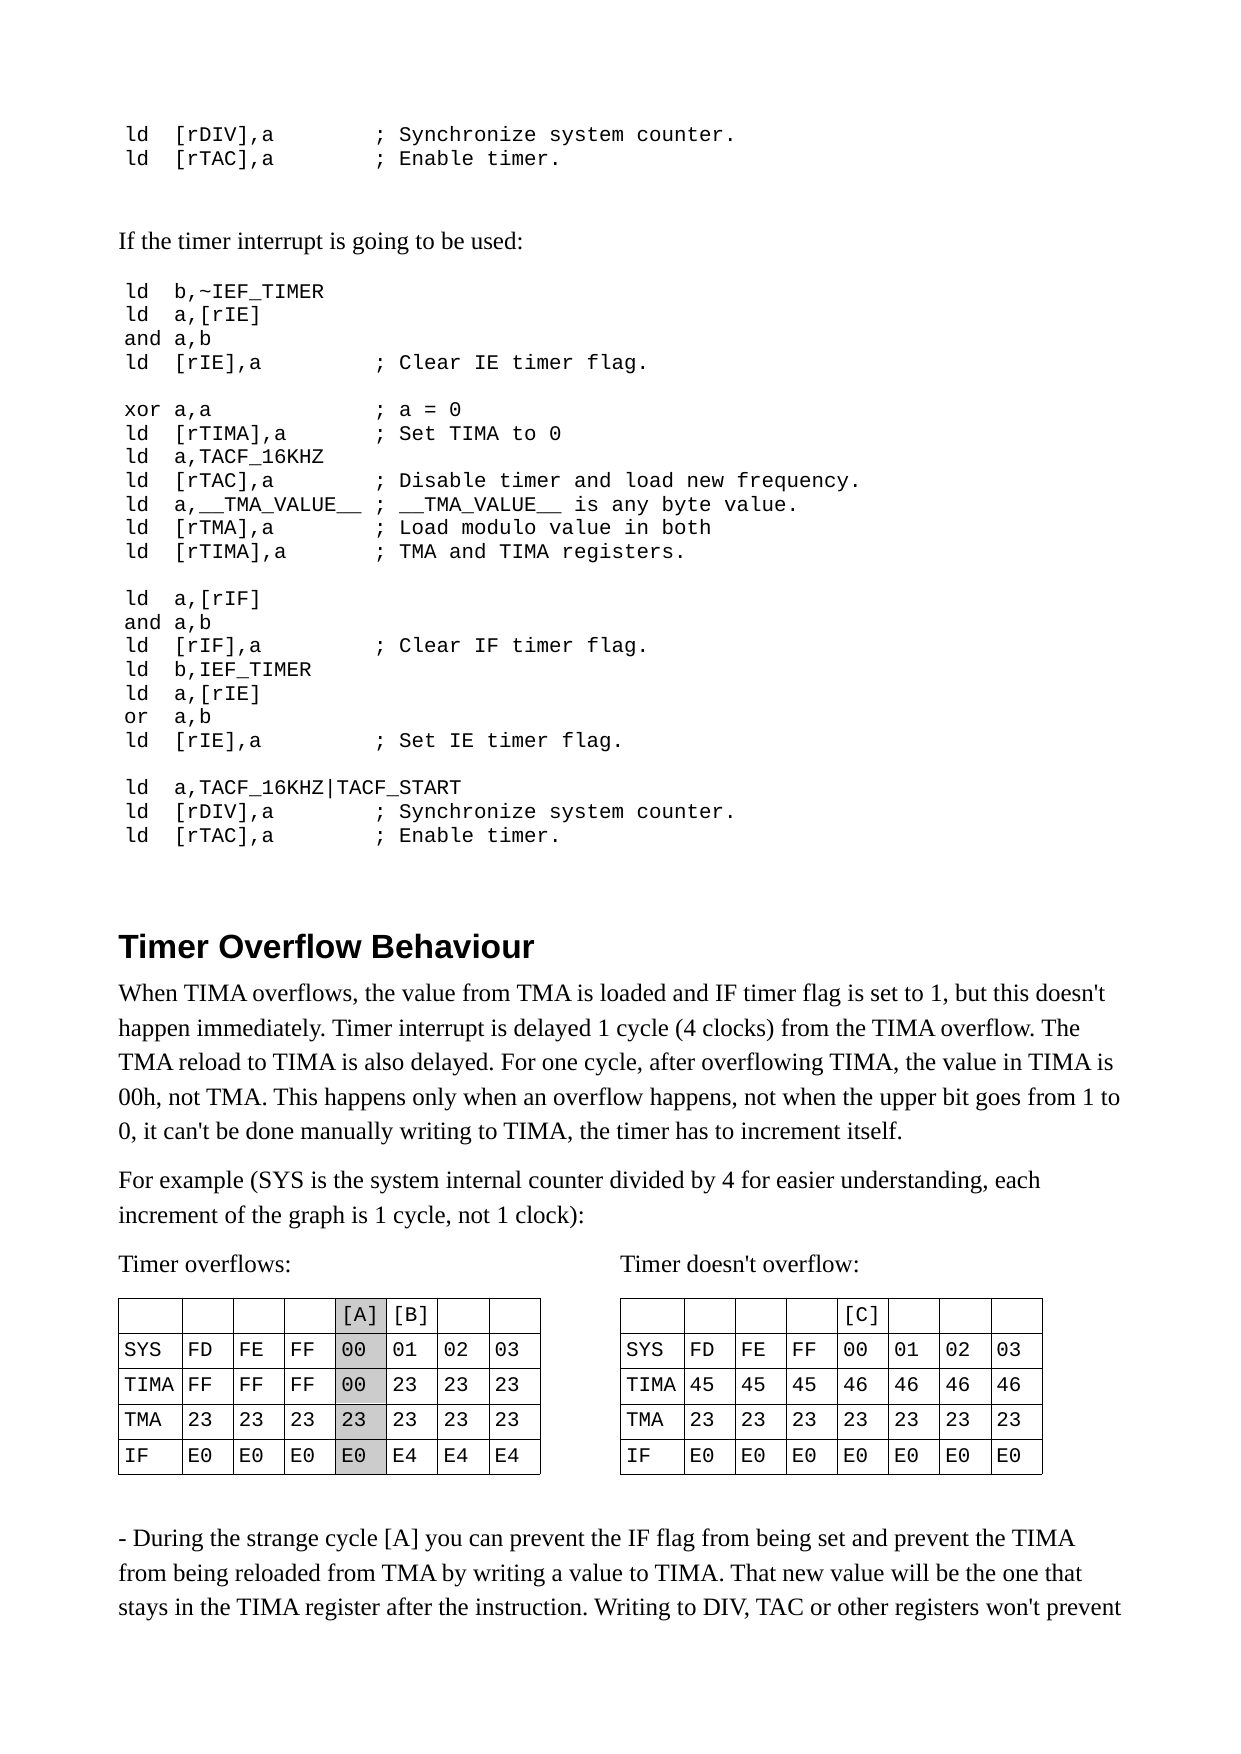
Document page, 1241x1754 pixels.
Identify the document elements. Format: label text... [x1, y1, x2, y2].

table_cell 23 [787, 1405, 837, 1439]
table_header Timer overflows: [118, 1249, 620, 1474]
table_cell FF [285, 1369, 335, 1403]
table_cell FE [736, 1334, 786, 1368]
table_header [685, 1299, 735, 1333]
table_cell 46 [838, 1369, 888, 1403]
table_cell 23 [940, 1405, 991, 1439]
table_header ld [rDIV],a ; Synchronize system counter. ld [rTAC],a ; Enable timer. [118, 118, 1123, 177]
table_cell 46 [992, 1369, 1042, 1403]
table_cell E0 [685, 1440, 735, 1474]
table_cell 23 [285, 1405, 335, 1439]
table_cell 45 [685, 1369, 735, 1403]
table_header [490, 1299, 540, 1333]
table_cell E0 [285, 1440, 335, 1474]
text For example (SYS is the system internal counter divided by 4 for easier understanding, each increment of the graph is 1 cycle, not 1 clock): [118, 1165, 1122, 1228]
table_cell 00 [336, 1334, 386, 1368]
table_header [992, 1299, 1042, 1333]
text - During the strange cycle [A] you can prevent the IF flag from being set and prevent the TIMA from being reloaded from TMA by writing a value to TIMA. That new value will be the one that stays in the TIMA register after the instruction. Writing to DIV, TAC or other registers won't prevent [118, 1523, 1122, 1621]
table_header [C] [838, 1299, 888, 1333]
table_cell 45 [787, 1369, 837, 1403]
table_cell 23 [490, 1369, 540, 1403]
table_cell E4 [387, 1440, 437, 1474]
table_cell FE [234, 1334, 284, 1368]
table_cell 23 [736, 1405, 786, 1439]
table_header ld b,~IEF_TIMER ld a,[rIE] and a,b ld [rIE],a ; Clear IE timer flag. xor a,a ; a = 0 ld [rTIMA],a ; Set TIMA to 0 ld a,TACF_16KHZ ld [rTAC],a ; Disable timer and load new frequency. ld a,__TMA_VALUE__ ; __TMA_VALUE__ is any byte value. ld [rTMA],a ; Load modulo value in both ld [rTIMA],a ; TMA and TIMA registers. ld a,[rIF] and a,b ld [rIF],a ; Clear IF timer flag. ld b,IEF_TIMER ld a,[rIE] or a,b ld [rIE],a ; Set IE timer flag. ld a,TACF_16KHZ|TACF_START ld [rDIV],a ; Synchronize system counter. ld [rTAC],a ; Enable timer. [118, 275, 1123, 854]
table_cell FF [234, 1369, 284, 1403]
table_cell SYS [119, 1334, 182, 1368]
table_cell 46 [940, 1369, 991, 1403]
table_cell 23 [992, 1405, 1042, 1439]
subtitle Timer Overflow Behaviour [118, 927, 1122, 966]
table_cell E0 [336, 1440, 386, 1474]
table_header [889, 1299, 939, 1333]
table_cell 03 [490, 1334, 540, 1368]
table_cell TMA [119, 1405, 182, 1439]
table_cell 23 [490, 1405, 540, 1439]
table_cell IF [119, 1440, 182, 1474]
table_cell E0 [838, 1440, 888, 1474]
table_cell 23 [336, 1405, 386, 1439]
text When TIMA overflows, the value from TMA is loaded and IF timer flag is set to 1, but this doesn't happen immediately. Timer interrupt is delayed 1 cycle (4 clocks) from the TIMA overflow. The TMA reload to TIMA is also delayed. For one cycle, after overflowing TIMA, the value in TIMA is 00h, not TMA. This happens only when an overflow happens, not when the upper bit goes from 1 to 0, it can't be done manually writing to TIMA, the timer has to increment itself. [118, 978, 1122, 1145]
table_cell 01 [889, 1334, 939, 1368]
table_cell FF [285, 1334, 335, 1368]
table_cell 01 [387, 1334, 437, 1368]
table_cell 02 [438, 1334, 489, 1368]
table_header [787, 1299, 837, 1333]
table_header [736, 1299, 786, 1333]
table_cell 00 [336, 1369, 386, 1403]
table_cell TIMA [119, 1369, 182, 1403]
table_header [621, 1299, 684, 1333]
table_header [A] [336, 1299, 386, 1333]
table_cell 23 [387, 1405, 437, 1439]
table_header [285, 1299, 335, 1333]
table_cell E0 [992, 1440, 1042, 1474]
table_cell FD [685, 1334, 735, 1368]
table_cell E0 [736, 1440, 786, 1474]
table_header [119, 1299, 182, 1333]
table_cell TMA [621, 1405, 684, 1439]
table_cell 23 [438, 1369, 489, 1403]
table_cell E0 [787, 1440, 837, 1474]
table_cell SYS [621, 1334, 684, 1368]
table_cell FD [183, 1334, 233, 1368]
table_header [B] [387, 1299, 437, 1333]
table_header [940, 1299, 991, 1333]
table_cell E4 [490, 1440, 540, 1474]
table_cell 00 [838, 1334, 888, 1368]
table_cell 23 [438, 1405, 489, 1439]
table_cell 46 [889, 1369, 939, 1403]
table_cell 23 [387, 1369, 437, 1403]
table_cell 45 [736, 1369, 786, 1403]
table_cell E0 [183, 1440, 233, 1474]
table_header [183, 1299, 233, 1333]
table_cell E4 [438, 1440, 489, 1474]
table_cell TIMA [621, 1369, 684, 1403]
table_cell FF [183, 1369, 233, 1403]
table_cell 23 [234, 1405, 284, 1439]
table_cell E0 [234, 1440, 284, 1474]
table_cell 02 [940, 1334, 991, 1368]
table_cell 23 [889, 1405, 939, 1439]
table_cell IF [621, 1440, 684, 1474]
table_cell E0 [940, 1440, 991, 1474]
table_cell E0 [889, 1440, 939, 1474]
table_cell 03 [992, 1334, 1042, 1368]
table_cell FF [787, 1334, 837, 1368]
table_cell 23 [838, 1405, 888, 1439]
table_header Timer doesn't overflow: [620, 1249, 1122, 1474]
table_header [234, 1299, 284, 1333]
table_cell 23 [183, 1405, 233, 1439]
table_header [438, 1299, 489, 1333]
table_cell 23 [685, 1405, 735, 1439]
text If the timer interrupt is going to be used: [118, 226, 1122, 255]
